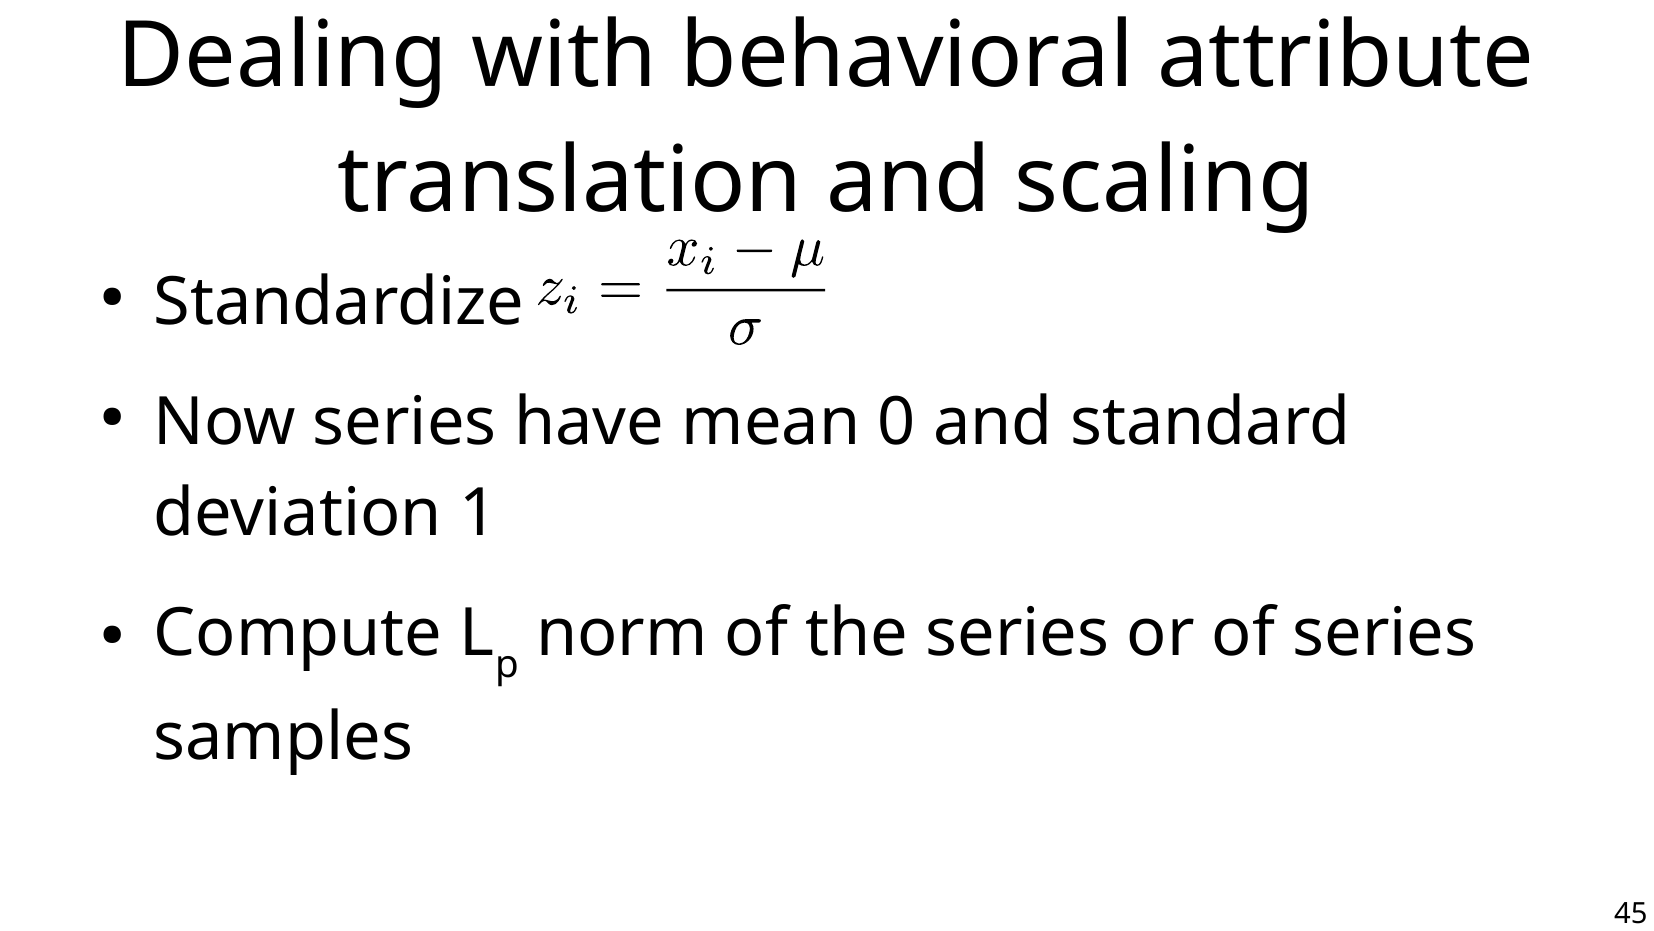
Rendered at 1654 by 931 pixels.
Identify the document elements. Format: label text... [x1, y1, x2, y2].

text_box [535, 231, 826, 346]
title Dealing with behavioral attribute translation and scaling [82, 1, 1571, 226]
list Standardize Now series have mean 0 and standard deviation 1 Compute Lp norm of the series or of series samples [82, 253, 1571, 793]
